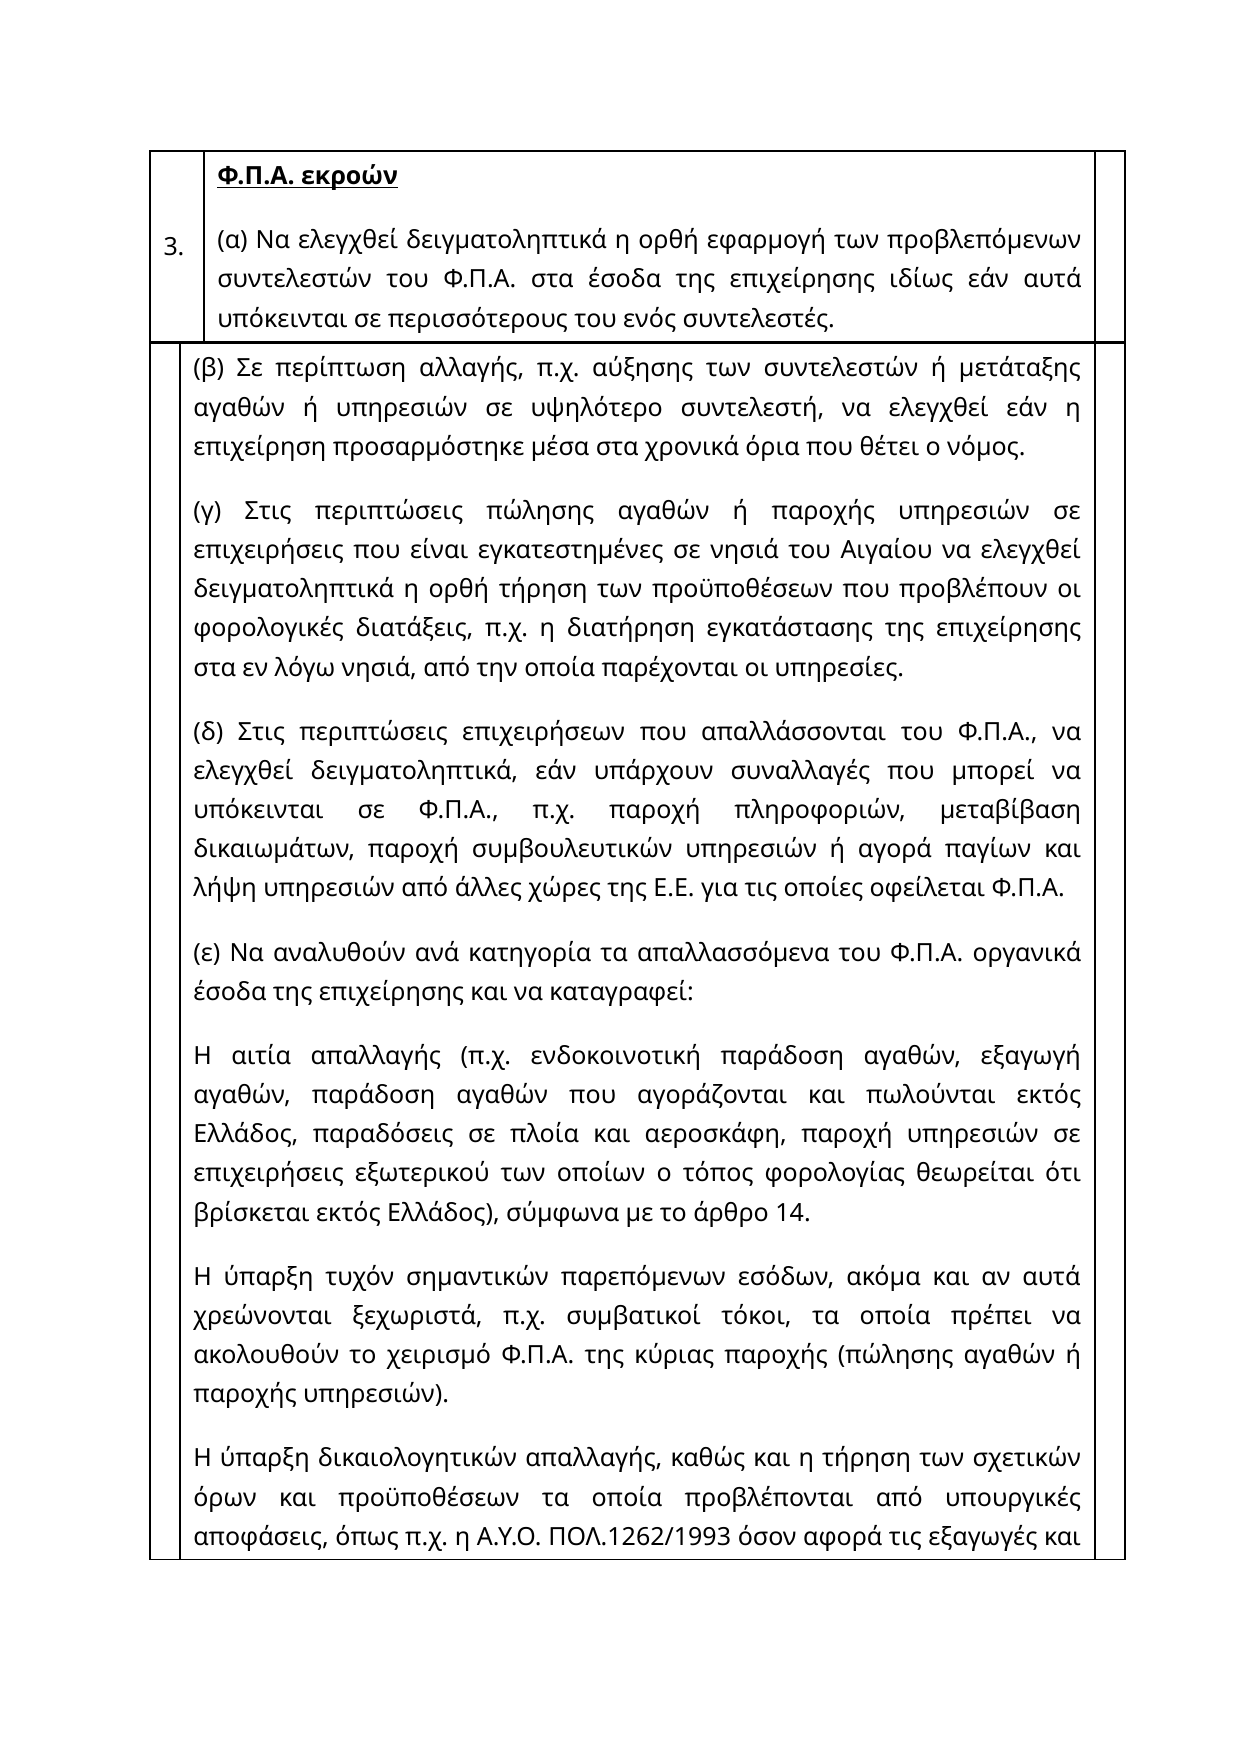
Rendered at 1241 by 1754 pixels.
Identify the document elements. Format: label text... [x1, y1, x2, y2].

table_header (β) Σε περίπτωση αλλαγής, π.χ. αύξησης των συντελεστών ή μετάταξης αγαθών ή υπηρεσιών σε υψηλότερο συντελεστή, να ελεγχθεί εάν η επιχείρηση προσαρμόστηκε μέσα στα χρονικά όρια που θέτει ο νόμος. (γ) Στις περιπτώσεις πώλησης αγαθών ή παροχής υπηρεσιών σε επιχειρήσεις που είναι εγκατεστημένες σε νησιά του Αιγαίου να ελεγχθεί δειγματοληπτικά η ορθή τήρηση των προϋποθέσεων που προβλέπουν οι φορολογικές διατάξεις, π.χ. η διατήρηση εγκατάστασης της επιχείρησης στα εν λόγω νησιά, από την οποία παρέχονται οι υπηρεσίες. (δ) Στις περιπτώσεις επιχειρήσεων που απαλλάσσονται του Φ.Π.Α., να ελεγχθεί δειγματοληπτικά, εάν υπάρχουν συναλλαγές που μπορεί να υπόκεινται σε Φ.Π.Α., π.χ. παροχή πληροφοριών, μεταβίβαση δικαιωμάτων, παροχή συμβουλευτικών υπηρεσιών ή αγορά παγίων και λήψη υπηρεσιών από άλλες χώρες της Ε.Ε. για τις οποίες οφείλεται Φ.Π.Α. (ε) Να αναλυθούν ανά κατηγορία τα απαλλασσόμενα του Φ.Π.Α. οργανικά έσοδα της επιχείρησης και να καταγραφεί: Η αιτία απαλλαγής (π.χ. ενδοκοινοτική παράδοση αγαθών, εξαγωγή αγαθών, παράδοση αγαθών που αγοράζονται και πωλούνται εκτός Ελλάδος, παραδόσεις σε πλοία και αεροσκάφη, παροχή υπηρεσιών σε επιχειρήσεις εξωτερικού των οποίων ο τόπος φορολογίας θεωρείται ότι βρίσκεται εκτός Ελλάδος), σύμφωνα με το άρθρο 14. Η ύπαρξη τυχόν σημαντικών παρεπόμενων εσόδων, ακόμα και αν αυτά χρεώνονται ξεχωριστά, π.χ. συμβατικοί τόκοι, τα οποία πρέπει να ακολουθούν το χειρισμό Φ.Π.Α. της κύριας παροχής (πώλησης αγαθών ή παροχής υπηρεσιών). Η ύπαρξη δικαιολογητικών απαλλαγής, καθώς και η τήρηση των σχετικών όρων και προϋποθέσεων τα οποία προβλέπονται από υπουργικές αποφάσεις, όπως π.χ. η Α.Υ.Ο. ΠΟΛ.1262/1993 όσον αφορά τις εξαγωγές και [181, 344, 1094, 1559]
table_header [1096, 344, 1124, 1559]
table_cell [1096, 152, 1124, 341]
table_cell Φ.Π.Α. εκροών (α) Να ελεγχθεί δειγματοληπτικά η ορθή εφαρμογή των προβλεπόμενων συντελεστών του Φ.Π.Α. στα έσοδα της επιχείρησης ιδίως εάν αυτά υπόκεινται σε περισσότερους του ενός συντελεστές. [205, 152, 1094, 341]
table_cell 3. [151, 152, 203, 341]
table_header [151, 344, 179, 1559]
